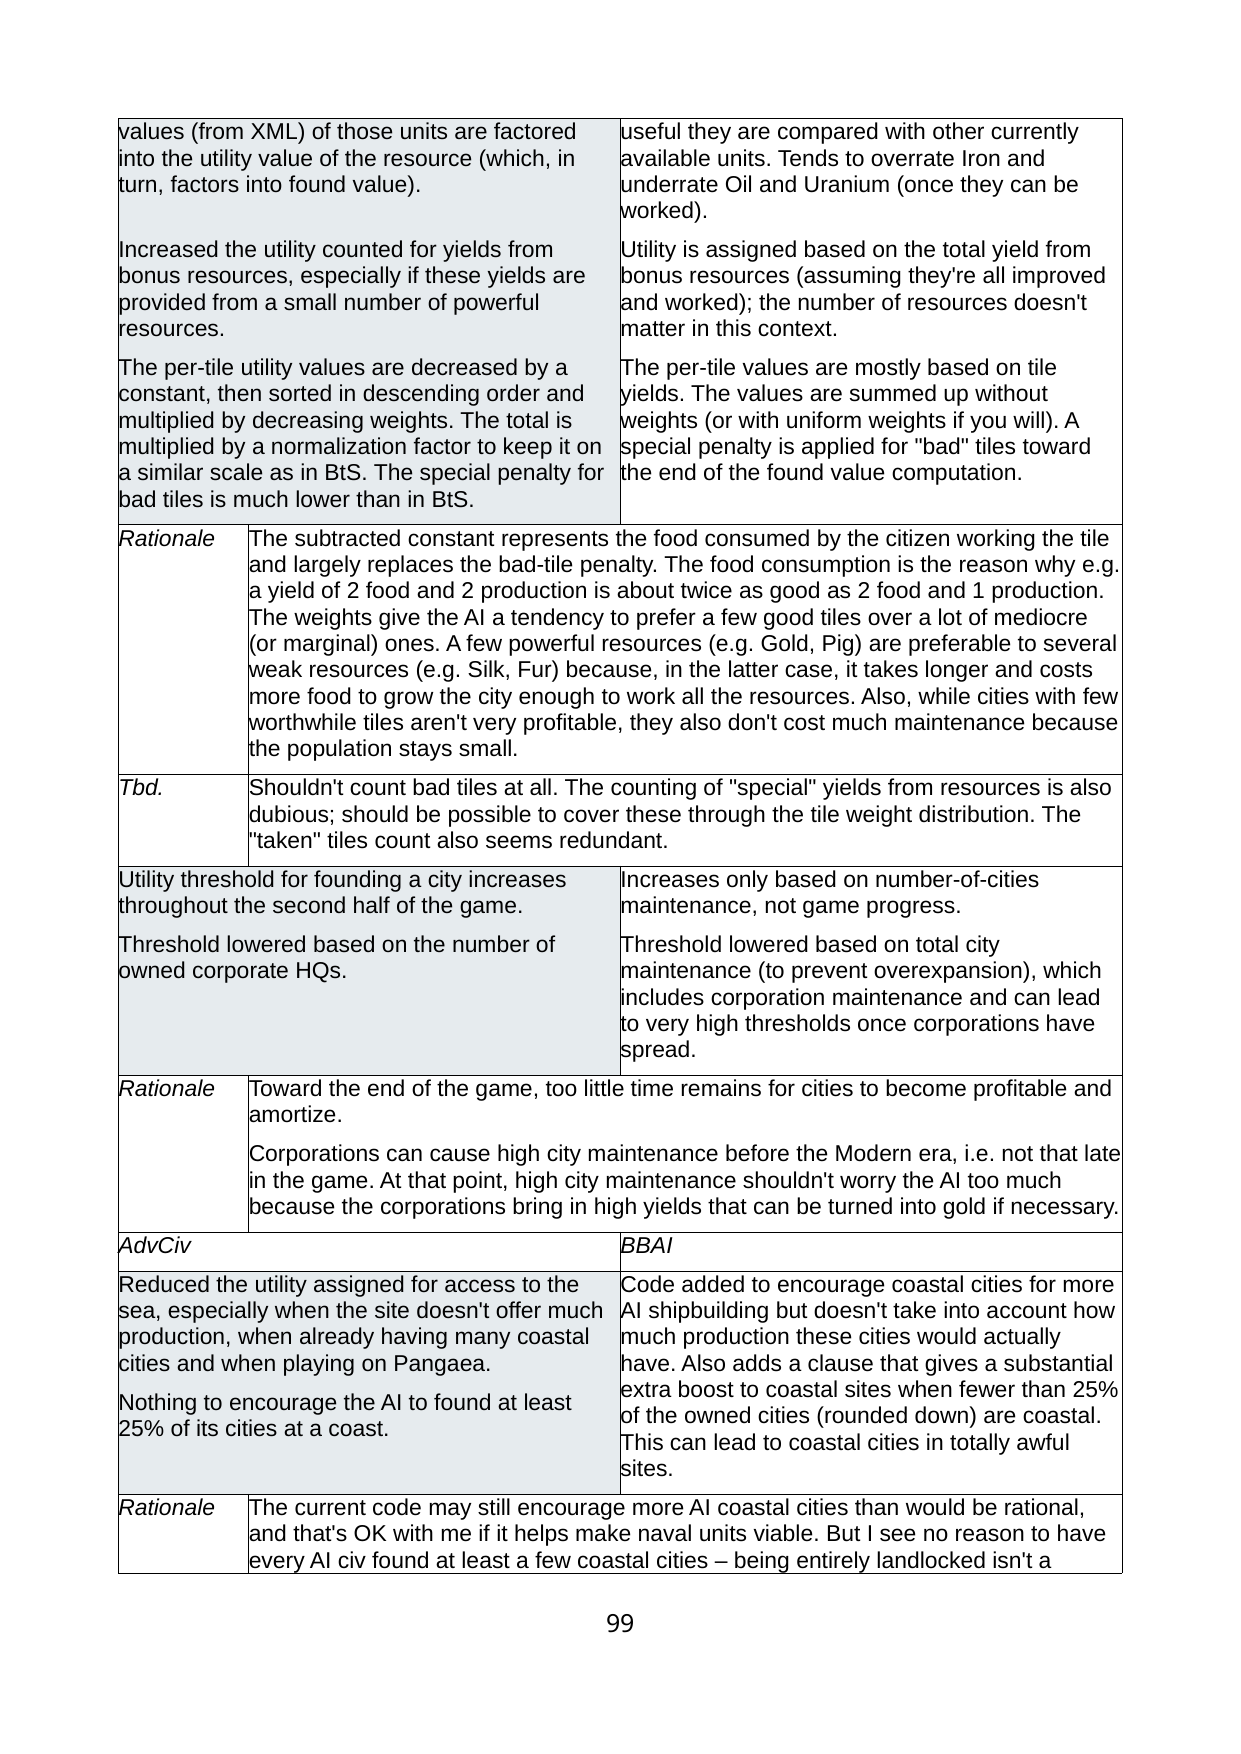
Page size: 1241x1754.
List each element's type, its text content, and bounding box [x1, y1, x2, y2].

table_cell Tbd. [119, 775, 248, 866]
table_cell BBAI [621, 1233, 1122, 1271]
table_cell Increases only based on number-of-cities maintenance, not game progress. Threshold lowered based on total city maintenance (to prevent overexpansion), which includes corporation maintenance and can lead to very high thresholds once corporations have spread. [621, 867, 1122, 1075]
table_cell values (from XML) of those units are factored into the utility value of the resource (which, in turn, factors into found value). Increased the utility counted for yields from bonus resources, especially if these yields are provided from a small number of powerful resources. The per-tile utility values are decreased by a constant, then sorted in descending order and multiplied by decreasing weights. The total is multiplied by a normalization factor to keep it on a similar scale as in BtS. The special penalty for bad tiles is much lower than in BtS. [119, 119, 620, 524]
table_cell Shouldn't count bad tiles at all. The counting of "special" yields from resources is also dubious; should be possible to cover these through the tile weight distribution. The "taken" tiles count also seems redundant. [249, 775, 1122, 866]
table_cell Reduced the utility assigned for access to the sea, especially when the site doesn't offer much production, when already having many coastal cities and when playing on Pangaea. Nothing to encourage the AI to found at least 25% of its cities at a coast. [119, 1272, 620, 1494]
table_cell The current code may still encourage more AI coastal cities than would be rational, and that's OK with me if it helps make naval units viable. But I see no reason to have every AI civ found at least a few coastal cities – being entirely landlocked isn't a [249, 1495, 1122, 1573]
table_cell Rationale [119, 1076, 248, 1232]
table_cell The subtracted constant represents the food consumed by the citizen working the tile and largely replaces the bad-tile penalty. The food consumption is the reason why e.g. a yield of 2 food and 2 production is about twice as good as 2 food and 1 production. The weights give the AI a tendency to prefer a few good tiles over a lot of mediocre (or marginal) ones. A few powerful resources (e.g. Gold, Pig) are preferable to several weak resources (e.g. Silk, Fur) because, in the latter case, it takes longer and costs more food to grow the city enough to work all the resources. Also, while cities with few worthwhile tiles aren't very profitable, they also don't cost much maintenance because the population stays small. [249, 525, 1122, 774]
table_cell Rationale [119, 525, 248, 774]
table_cell Toward the end of the game, too little time remains for cities to become profitable and amortize. Corporations can cause high city maintenance before the Modern era, i.e. not that late in the game. At that point, high city maintenance shouldn't worry the AI too much because the corporations bring in high yields that can be turned into gold if necessary. [249, 1076, 1122, 1232]
table_cell Utility threshold for founding a city increases throughout the second half of the game. Threshold lowered based on the number of owned corporate HQs. [119, 867, 620, 1075]
table_cell Rationale [119, 1495, 248, 1573]
table_cell Code added to encourage coastal cities for more AI shipbuilding but doesn't take into account how much production these cities would actually have. Also adds a clause that gives a substantial extra boost to coastal sites when fewer than 25% of the owned cities (rounded down) are coastal. This can lead to coastal cities in totally awful sites. [621, 1272, 1122, 1494]
table_cell useful they are compared with other currently available units. Tends to overrate Iron and underrate Oil and Uranium (once they can be worked). Utility is assigned based on the total yield from bonus resources (assuming they're all improved and worked); the number of resources doesn't matter in this context. The per-tile values are mostly based on tile yields. The values are summed up without weights (or with uniform weights if you will). A special penalty is applied for "bad" tiles toward the end of the found value computation. [621, 119, 1122, 524]
table_cell AdvCiv [119, 1233, 620, 1271]
